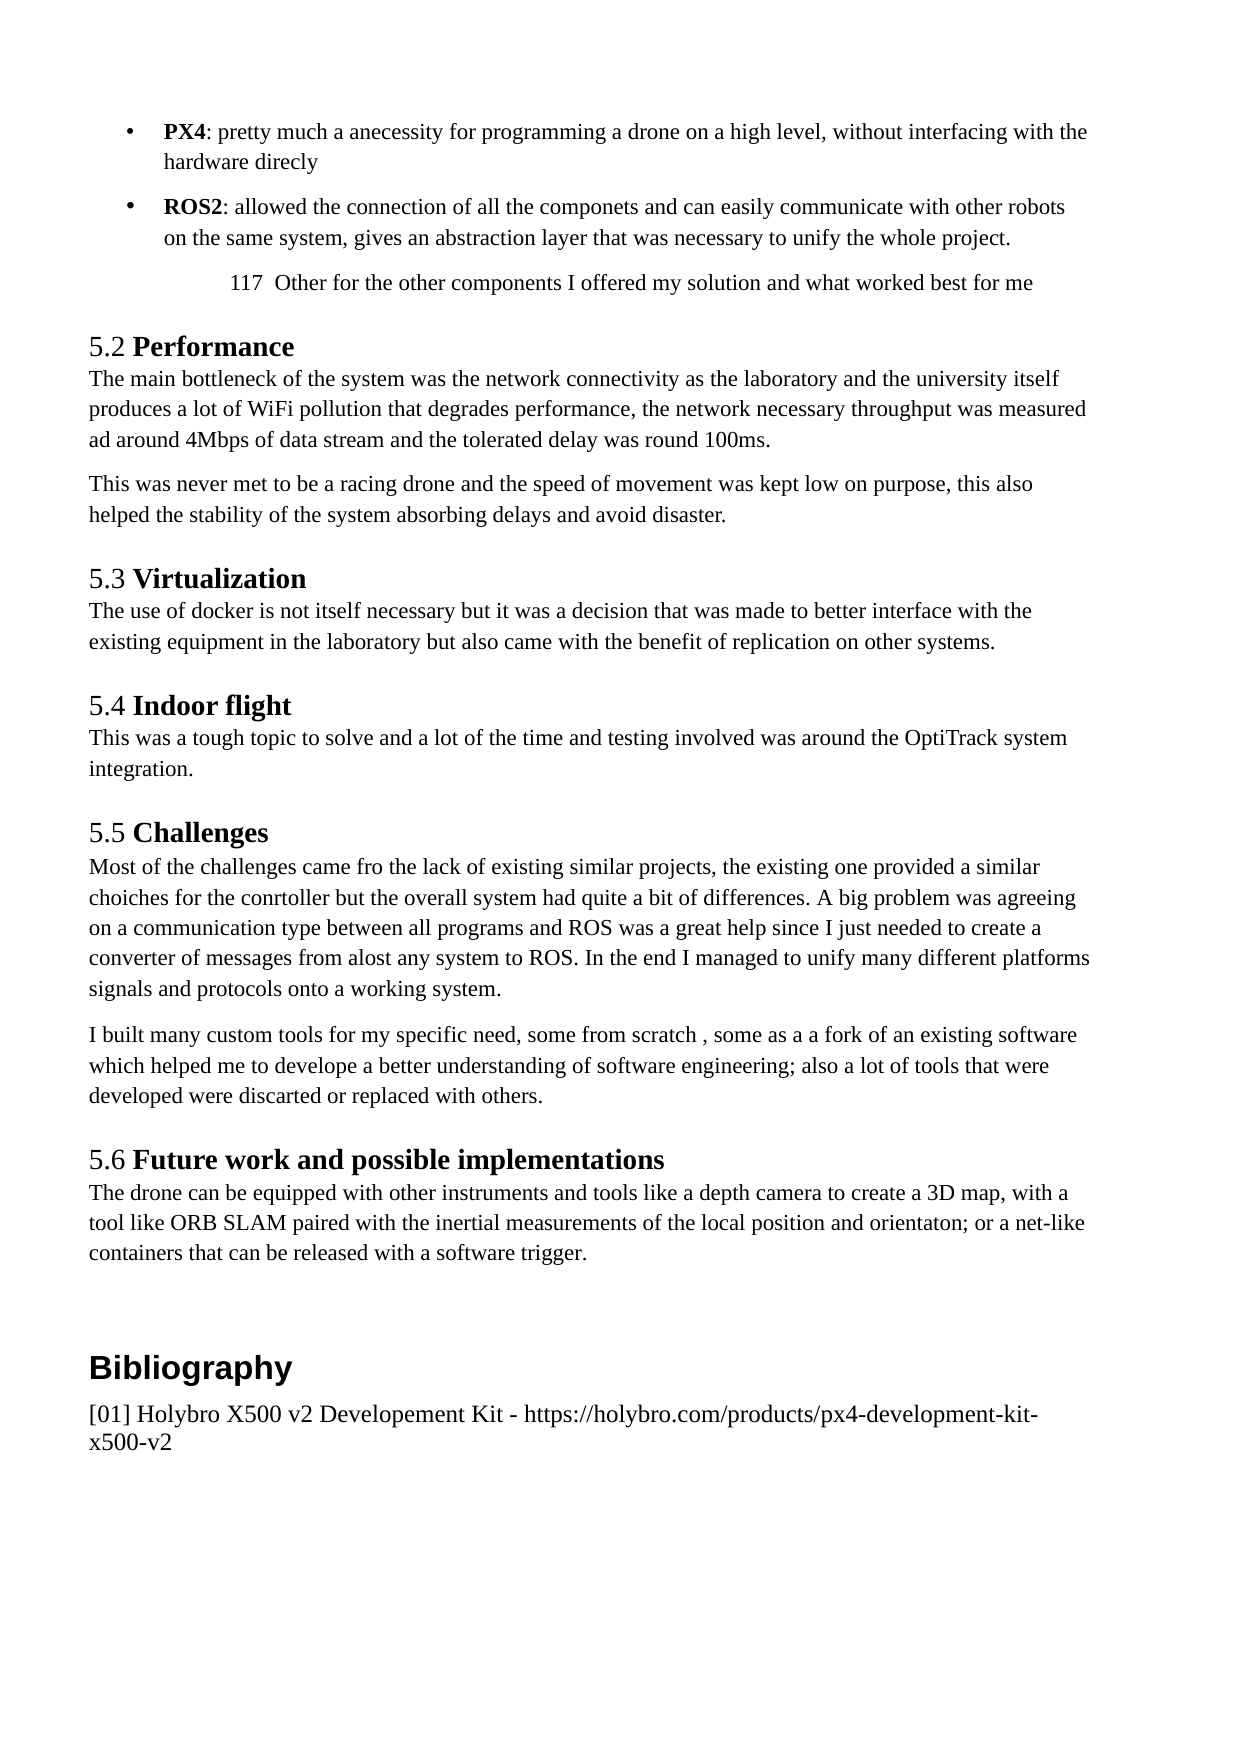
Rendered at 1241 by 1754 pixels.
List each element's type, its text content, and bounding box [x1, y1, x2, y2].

text [01] Holybro X500 v2 Developement Kit - https://holybro.com/products/px4-development-kit-x500-v2 [89, 1399, 1092, 1456]
subtitle 5.3 Virtualization [89, 561, 1092, 594]
subtitle Bibliography [89, 1348, 1092, 1386]
list ROS2: allowed the connection of all the componets and can easily communicate with other robots on the same system, gives an abstraction layer that was necessary to unify the whole project. [126, 193, 1092, 250]
list PX4: pretty much a anecessity for programming a drone on a high level, without interfacing with the hardware direcly [126, 118, 1092, 175]
list This was a tough topic to solve and a lot of the time and testing involved was around the OptiTrack system integration. [89, 724, 1092, 781]
subtitle 5.5 Challenges [89, 815, 1092, 848]
list This was never met to be a racing drone and the speed of movement was kept low on purpose, this also helped the stability of the system absorbing delays and avoid disaster. [89, 471, 1092, 527]
list The drone can be equipped with other instruments and tools like a depth camera to create a 3D map, with a tool like ORB SLAM paired with the inertial measurements of the local position and orientaton; or a net-like containers that can be released with a software trigger. [89, 1179, 1092, 1266]
list I built many custom tools for my specific need, some from scratch , some as a a fork of an existing software which helped me to develope a better understanding of software engineering; also a lot of tools that were developed were discarted or replaced with others. [0, 1019, 1092, 1109]
subtitle 5.4 Indoor flight [89, 688, 1092, 721]
list The use of docker is not itself necessary but it was a decision that was made to better interface with the existing equipment in the laboratory but also came with the benefit of replication on other systems. [89, 597, 1092, 654]
list Most of the challenges came fro the lack of existing similar projects, the existing one provided a similar choiches for the conrtoller but the overall system had quite a bit of differences. A big problem was agreeing on a communication type between all programs and ROS was a great help since I just needed to create a converter of messages from alost any system to ROS. In the end I managed to unify many different platforms signals and protocols onto a working system. [0, 851, 1092, 1001]
subtitle 5.6 Future work and possible implementations [89, 1142, 1092, 1176]
list The main bottleneck of the system was the network connectivity as the laboratory and the university itself produces a lot of WiFi pollution that degrades performance, the network necessary throughput was measured ad around 4Mbps of data stream and the tolerated delay was round 100ms. [89, 365, 1092, 452]
subtitle 5.2 Performance [89, 329, 1092, 362]
